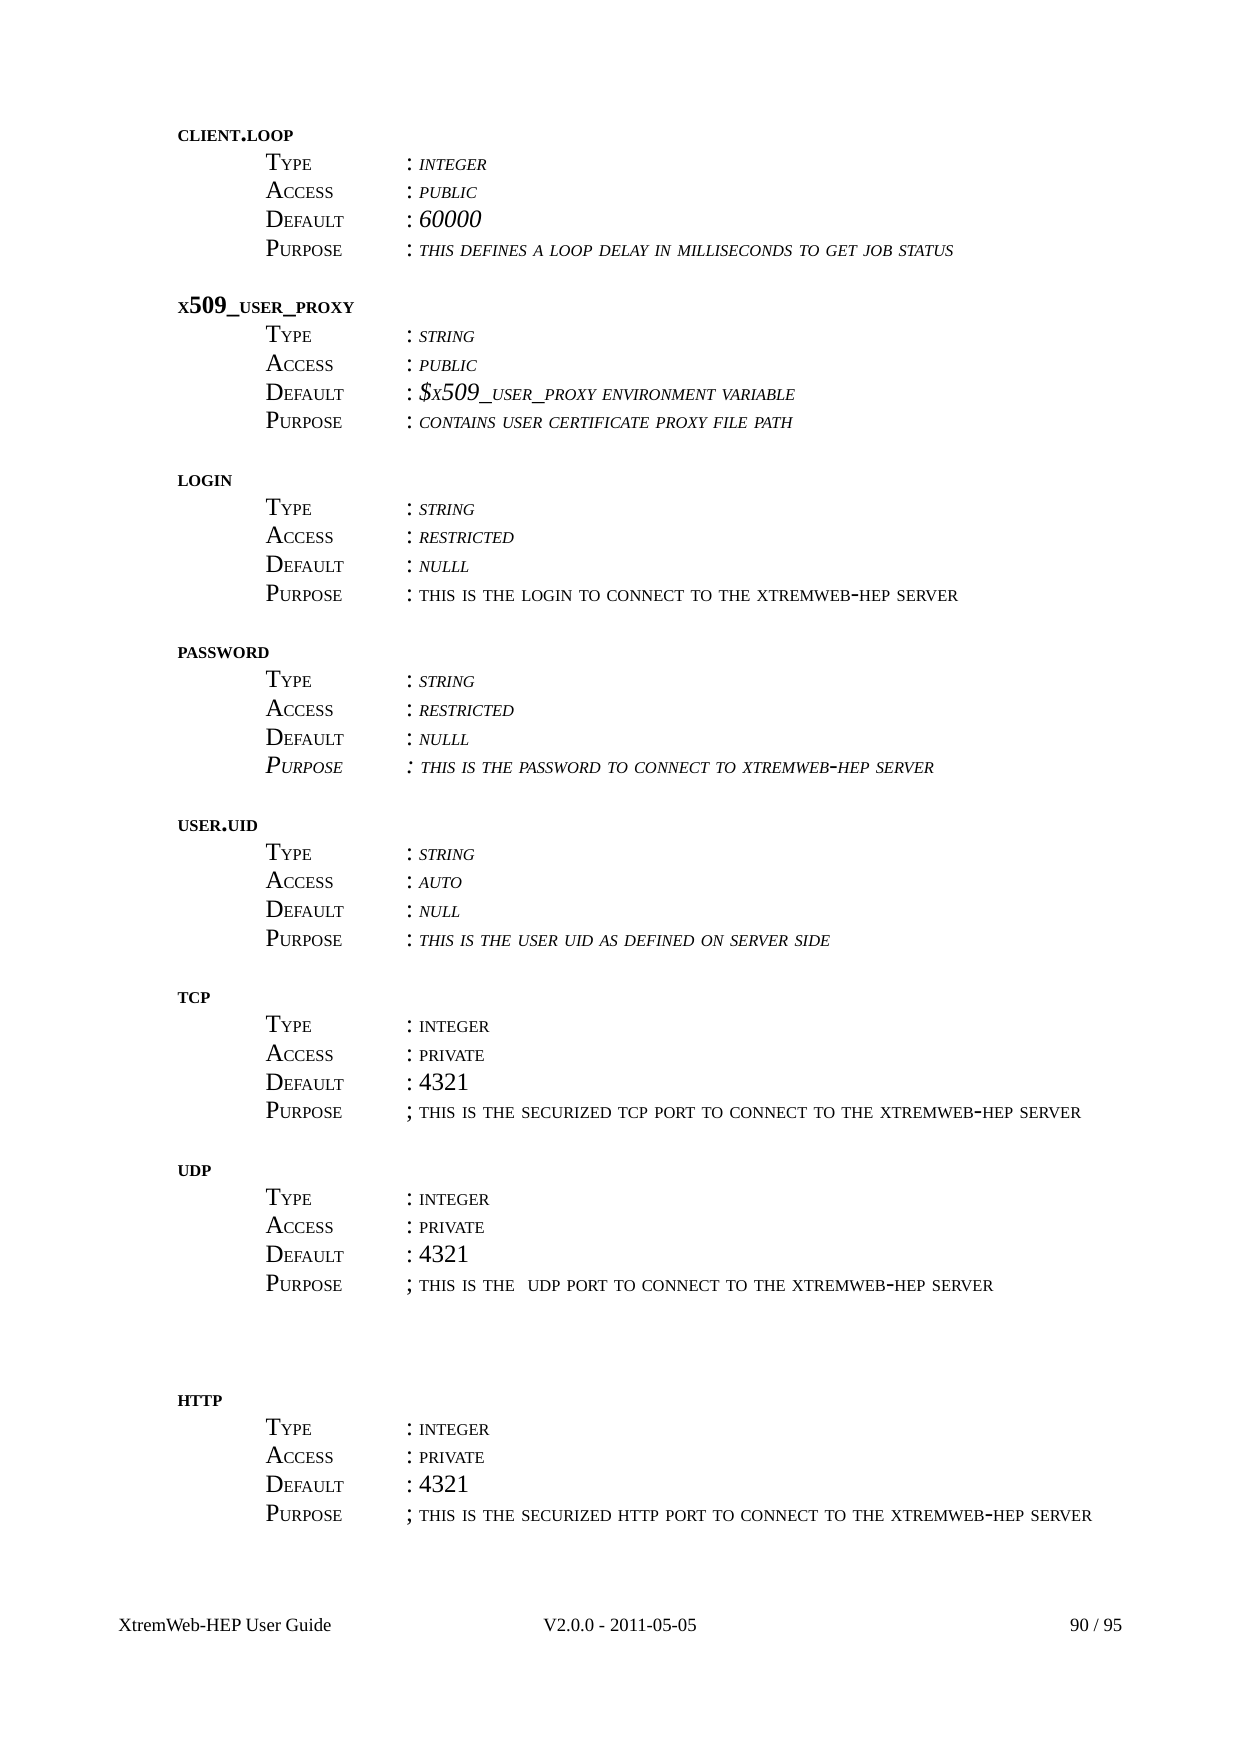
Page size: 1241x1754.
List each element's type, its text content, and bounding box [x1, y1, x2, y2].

text Default : 4321 [265, 1469, 1122, 1498]
text Access : private [265, 1038, 1122, 1067]
text login [177, 463, 1122, 492]
text Default : null [265, 894, 1122, 923]
text Access : public [265, 348, 1122, 377]
text Access : restricted [265, 521, 1122, 549]
text Type : integer [265, 1009, 1122, 1038]
text Access : private [265, 1441, 1122, 1469]
text Type : string [265, 837, 1122, 866]
text Purpose : contains user certificate proxy file path [265, 406, 1122, 434]
text Default : 4321 [265, 1067, 1122, 1096]
text Default : 60000 [265, 204, 1122, 233]
text Purpose : this is the user uid as defined on server side [265, 923, 1122, 952]
text Purpose ; this is the securized http port to connect to the xtremweb-hep server [265, 1498, 1122, 1527]
text Purpose : this is the password to connect to xtremweb-hep server [265, 751, 1122, 779]
text Type : string [265, 664, 1122, 693]
text Purpose ; this is the udp port to connect to the xtremweb-hep server [265, 1268, 1122, 1297]
text udp [177, 1153, 1122, 1182]
text Access : auto [265, 866, 1122, 894]
text Type : string [265, 319, 1122, 348]
text x509_user_proxy [177, 291, 1122, 319]
text Access : public [265, 176, 1122, 204]
text Purpose ; this is the securized tcp port to connect to the xtremweb-hep server [265, 1096, 1122, 1124]
text Purpose : this defines a loop delay in milliseconds to get job status [265, 233, 1122, 262]
text Type : integer [265, 147, 1122, 176]
text Default : nulll [265, 549, 1122, 578]
text Type : integer [265, 1182, 1122, 1211]
text Type : string [265, 492, 1122, 521]
text http [177, 1383, 1122, 1412]
text Access : restricted [265, 693, 1122, 722]
text password [177, 636, 1122, 664]
text Access : private [265, 1211, 1122, 1239]
text Default : nulll [265, 722, 1122, 751]
text client.loop [177, 118, 1122, 147]
text user.uid [177, 808, 1122, 837]
text Type : integer [265, 1412, 1122, 1441]
text Default : $x509_user_proxy environment variable [265, 377, 1122, 406]
text Purpose : this is the login to connect to the xtremweb-hep server [265, 578, 1122, 607]
text Default : 4321 [265, 1239, 1122, 1268]
text tcp [177, 981, 1122, 1009]
